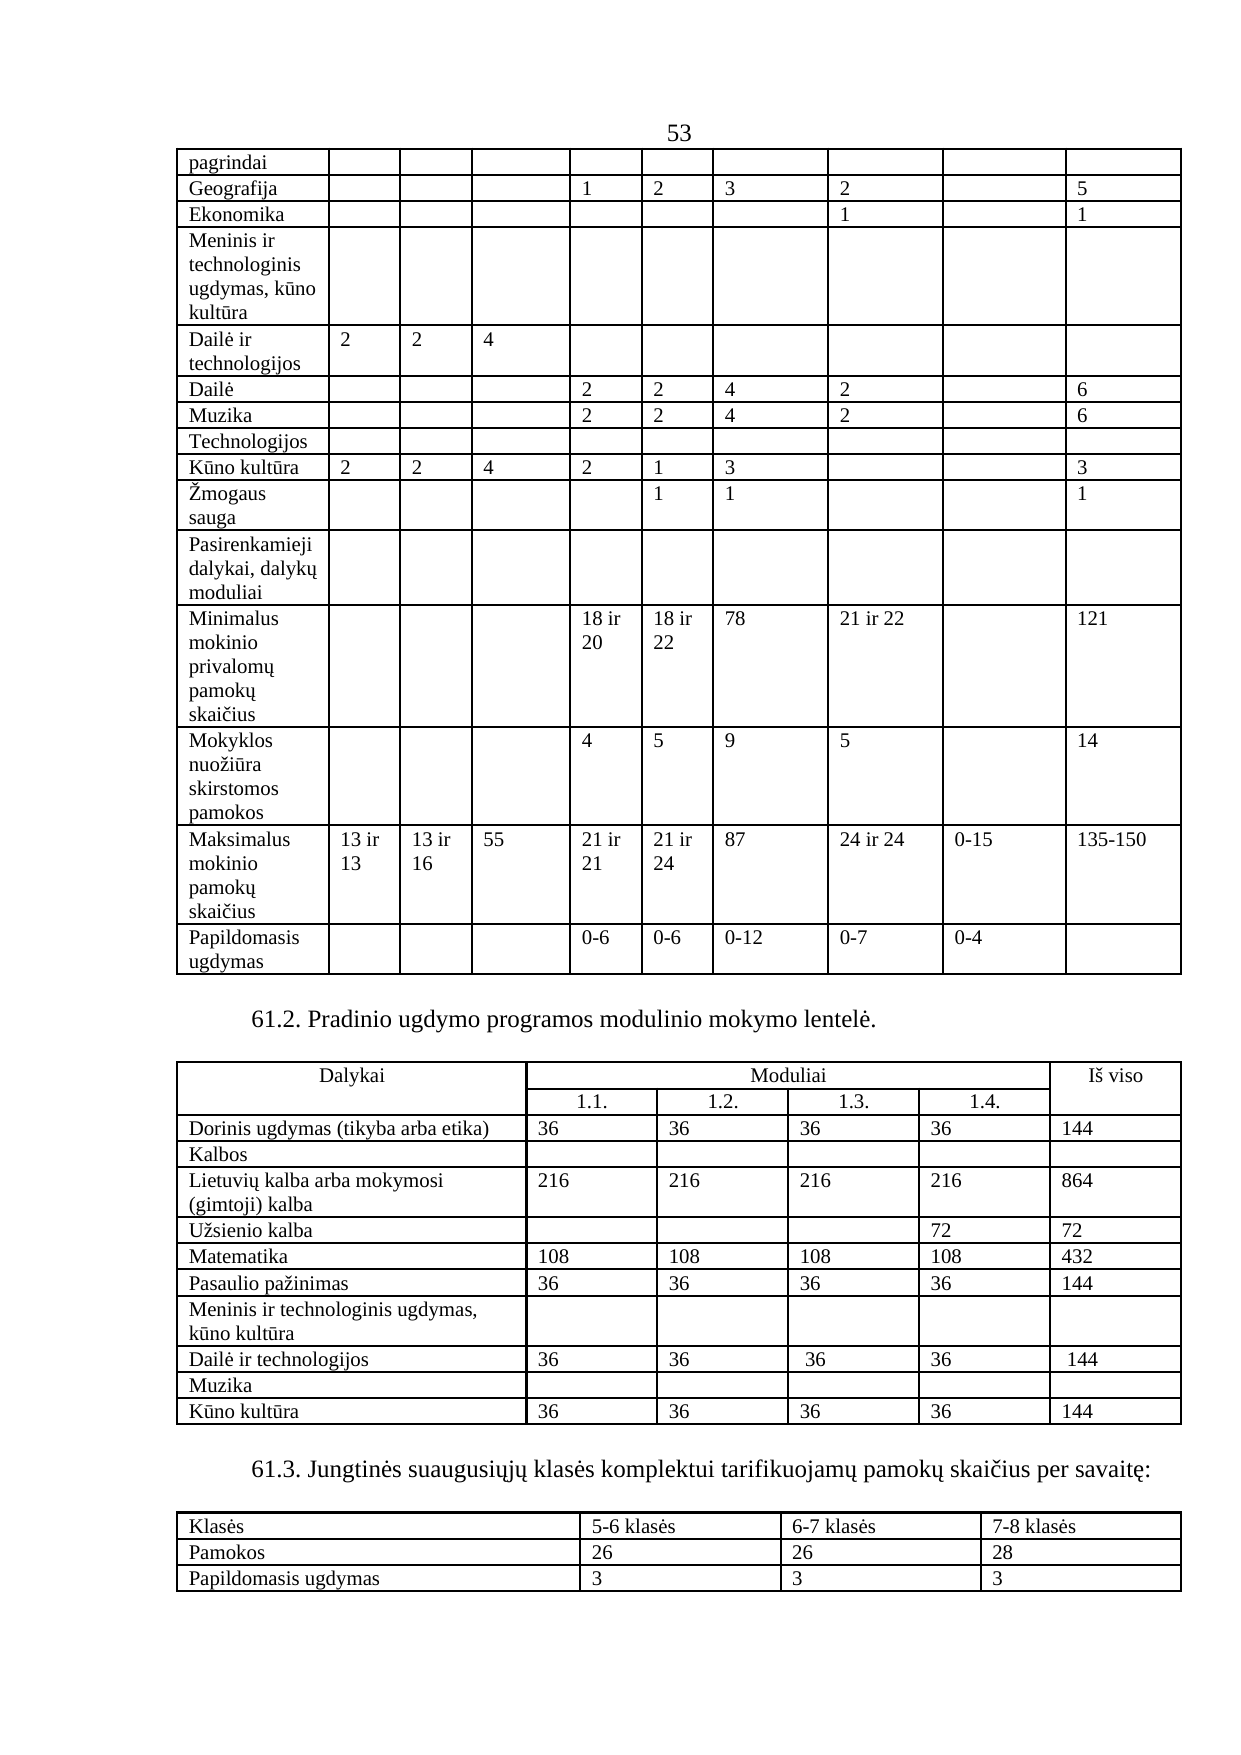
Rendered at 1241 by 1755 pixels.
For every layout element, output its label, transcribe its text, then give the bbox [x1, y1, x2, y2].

table_cell [643, 150, 712, 174]
table_cell [1067, 429, 1180, 453]
table_cell Dailė [178, 377, 328, 401]
table_cell 36 [658, 1270, 787, 1294]
table_cell [658, 1373, 787, 1397]
table_cell Muzika [178, 1373, 525, 1397]
table_cell Pasaulio pažinimas [178, 1270, 525, 1294]
table_cell [714, 429, 827, 453]
table_cell [330, 377, 399, 401]
table_cell [1051, 1297, 1180, 1345]
table_cell [330, 531, 399, 604]
table_cell 36 [920, 1347, 1049, 1371]
table_cell [643, 202, 712, 226]
table_cell [571, 481, 641, 529]
table_cell [473, 202, 569, 226]
table_cell [658, 1142, 787, 1166]
table_cell [330, 176, 399, 200]
table_cell [1051, 1373, 1180, 1397]
table_cell 2 [829, 403, 942, 427]
table_cell [330, 728, 399, 824]
table_cell [658, 1297, 787, 1345]
table_cell [789, 1218, 918, 1242]
table_cell 36 [789, 1347, 918, 1371]
table_cell [829, 429, 942, 453]
table_cell 144 [1051, 1270, 1180, 1294]
table_cell [473, 481, 569, 529]
table_cell [944, 728, 1065, 824]
table_cell 26 [782, 1540, 980, 1564]
table_cell [401, 606, 471, 726]
table_cell 1 [643, 481, 712, 529]
table_cell [473, 228, 569, 324]
table_cell 0-4 [944, 925, 1065, 973]
table_cell 1 [1067, 481, 1180, 529]
table_cell [829, 228, 942, 324]
table_cell 0-15 [944, 826, 1065, 923]
table_cell 18 ir 22 [643, 606, 712, 726]
table_cell Kūno kultūra [178, 455, 328, 479]
table_cell 3 [714, 176, 827, 200]
table_cell 144 [1051, 1116, 1180, 1140]
table_cell [330, 606, 399, 726]
table_cell [643, 326, 712, 374]
table_cell [330, 202, 399, 226]
table_cell 216 [789, 1168, 918, 1216]
table_cell [944, 326, 1065, 374]
table_cell 36 [920, 1399, 1049, 1423]
table_header Dalykai [178, 1063, 525, 1113]
table_cell [829, 481, 942, 529]
table_cell 108 [920, 1244, 1049, 1268]
table_cell Meninis ir technologinis ugdymas, kūno kultūra [178, 1297, 525, 1345]
table_cell [473, 429, 569, 453]
table_cell 1.4. [920, 1090, 1049, 1113]
table_cell Ekonomika [178, 202, 328, 226]
table_cell Žmogaus sauga [178, 481, 328, 529]
table_cell [714, 150, 827, 174]
table_cell [658, 1218, 787, 1242]
table_cell 2 [571, 377, 641, 401]
table_cell 1.3. [789, 1090, 918, 1113]
table_cell [1067, 326, 1180, 374]
table_cell [571, 202, 641, 226]
table_cell [944, 228, 1065, 324]
table_cell Dailė ir technologijos [178, 326, 328, 374]
table_cell 432 [1051, 1244, 1180, 1268]
table_cell 6 [1067, 377, 1180, 401]
table_cell 4 [473, 326, 569, 374]
table_cell Pamokos [178, 1540, 579, 1564]
table_cell [643, 429, 712, 453]
table_cell 1 [1067, 202, 1180, 226]
table_cell 1 [643, 455, 712, 479]
table_cell 3 [581, 1566, 780, 1590]
table_cell 2 [643, 176, 712, 200]
table_cell [714, 202, 827, 226]
table_cell 36 [658, 1116, 787, 1140]
table_cell [829, 326, 942, 374]
table_cell 55 [473, 826, 569, 923]
table_cell Meninis ir technologinis ugdymas, kūno kultūra [178, 228, 328, 324]
table_cell [330, 403, 399, 427]
table_cell [401, 176, 471, 200]
table_cell 21 ir 22 [829, 606, 942, 726]
table_cell [401, 925, 471, 973]
table_cell 1 [571, 176, 641, 200]
table_cell [714, 531, 827, 604]
table_cell [829, 150, 942, 174]
table_cell [944, 150, 1065, 174]
table_cell 108 [528, 1244, 656, 1268]
table_cell [829, 455, 942, 479]
table_cell [714, 228, 827, 324]
table_cell 26 [581, 1540, 780, 1564]
table_cell 0-6 [571, 925, 641, 973]
table_cell [401, 377, 471, 401]
table_cell Minimalus mokinio privalomų pamokų skaičius [178, 606, 328, 726]
table_cell 36 [920, 1270, 1049, 1294]
table_cell Dailė ir technologijos [178, 1347, 525, 1371]
table_cell 72 [920, 1218, 1049, 1242]
table_cell [401, 728, 471, 824]
table_cell 21 ir 24 [643, 826, 712, 923]
table_cell [401, 531, 471, 604]
table_cell [1067, 925, 1180, 973]
table_cell 3 [1067, 455, 1180, 479]
table_cell 2 [401, 455, 471, 479]
table_cell [944, 481, 1065, 529]
table_cell [944, 403, 1065, 427]
table_cell 1.2. [658, 1090, 787, 1113]
table_cell 135-150 [1067, 826, 1180, 923]
table_cell [330, 429, 399, 453]
table_cell 5 [1067, 176, 1180, 200]
table_cell 24 ir 24 [829, 826, 942, 923]
table_cell [643, 228, 712, 324]
table_cell 36 [528, 1347, 656, 1371]
table_cell [473, 728, 569, 824]
table_cell 4 [473, 455, 569, 479]
table_cell 0-12 [714, 925, 827, 973]
table_cell 0-7 [829, 925, 942, 973]
table_header Iš viso [1051, 1063, 1180, 1113]
table_cell 36 [789, 1116, 918, 1140]
table_header 7-8 klasės [982, 1514, 1180, 1538]
table_cell [473, 925, 569, 973]
table_cell 3 [714, 455, 827, 479]
table_cell 78 [714, 606, 827, 726]
table_cell 216 [658, 1168, 787, 1216]
table_cell [330, 481, 399, 529]
table_cell [528, 1142, 656, 1166]
table_cell [944, 606, 1065, 726]
table_cell 2 [401, 326, 471, 374]
table_cell 5 [829, 728, 942, 824]
table_cell 0-6 [643, 925, 712, 973]
table_cell [473, 377, 569, 401]
table_header 5-6 klasės [581, 1514, 780, 1538]
table_cell [401, 150, 471, 174]
table_cell 2 [829, 176, 942, 200]
table_cell [401, 429, 471, 453]
table_cell [330, 925, 399, 973]
table_cell 21 ir 21 [571, 826, 641, 923]
table_cell Matematika [178, 1244, 525, 1268]
table_cell [401, 228, 471, 324]
table_cell Lietuvių kalba arba mokymosi (gimtoji) kalba [178, 1168, 525, 1216]
table_cell Kūno kultūra [178, 1399, 525, 1423]
table_cell [920, 1373, 1049, 1397]
table_cell [714, 326, 827, 374]
table_cell [944, 429, 1065, 453]
table_cell 28 [982, 1540, 1180, 1564]
table_cell Technologijos [178, 429, 328, 453]
table_cell [401, 481, 471, 529]
table_cell [789, 1373, 918, 1397]
table_cell Papildomasis ugdymas [178, 925, 328, 973]
table_cell 2 [571, 455, 641, 479]
table_cell 36 [789, 1399, 918, 1423]
table_cell 13 ir 13 [330, 826, 399, 923]
table_cell 36 [658, 1347, 787, 1371]
table_cell 18 ir 20 [571, 606, 641, 726]
table_cell [571, 429, 641, 453]
table_cell [401, 202, 471, 226]
table_cell 2 [330, 326, 399, 374]
table_cell [920, 1297, 1049, 1345]
table_cell 87 [714, 826, 827, 923]
table_cell 4 [571, 728, 641, 824]
table_cell [1051, 1142, 1180, 1166]
table_cell 36 [658, 1399, 787, 1423]
table_cell 144 [1051, 1347, 1180, 1371]
table_cell Dorinis ugdymas (tikyba arba etika) [178, 1116, 525, 1140]
table_cell [944, 377, 1065, 401]
table_cell 2 [643, 377, 712, 401]
table_cell 216 [528, 1168, 656, 1216]
table_cell 144 [1051, 1399, 1180, 1423]
table_cell [789, 1297, 918, 1345]
table_cell 2 [829, 377, 942, 401]
table_cell [944, 455, 1065, 479]
table_cell [571, 326, 641, 374]
table_cell [1067, 228, 1180, 324]
table_cell 3 [982, 1566, 1180, 1590]
table_cell [401, 403, 471, 427]
table_header 6-7 klasės [782, 1514, 980, 1538]
text 61.3. Jungtinės suaugusiųjų klasės komplektui tarifikuojamų pamokų skaičius per savaitę: [177, 1454, 1181, 1483]
table_cell Maksimalus mokinio pamokų skaičius [178, 826, 328, 923]
table_cell [330, 150, 399, 174]
table_cell pagrindai [178, 150, 328, 174]
table_cell [944, 176, 1065, 200]
table_cell [571, 150, 641, 174]
table_cell 36 [528, 1399, 656, 1423]
table_cell 72 [1051, 1218, 1180, 1242]
table_cell Kalbos [178, 1142, 525, 1166]
table_cell 2 [571, 403, 641, 427]
table_cell Mokyklos nuožiūra skirstomos pamokos [178, 728, 328, 824]
table_cell Muzika [178, 403, 328, 427]
table_cell [528, 1297, 656, 1345]
table_cell [473, 606, 569, 726]
table_cell 2 [643, 403, 712, 427]
table_cell Papildomasis ugdymas [178, 1566, 579, 1590]
table_cell [1067, 531, 1180, 604]
table_cell 1 [829, 202, 942, 226]
table_cell 216 [920, 1168, 1049, 1216]
table_cell [944, 531, 1065, 604]
table_cell Užsienio kalba [178, 1218, 525, 1242]
text 61.2. Pradinio ugdymo programos modulinio mokymo lentelė. [177, 1004, 1181, 1032]
table_cell [571, 228, 641, 324]
table_cell [789, 1142, 918, 1166]
table_cell [571, 531, 641, 604]
table_cell [920, 1142, 1049, 1166]
table_cell Pasirenkamieji dalykai, dalykų moduliai [178, 531, 328, 604]
table_cell [330, 228, 399, 324]
table_cell 1 [714, 481, 827, 529]
table_cell 36 [528, 1270, 656, 1294]
table_cell [528, 1218, 656, 1242]
table_cell 4 [714, 377, 827, 401]
table_cell 5 [643, 728, 712, 824]
table_cell [473, 403, 569, 427]
table_cell 14 [1067, 728, 1180, 824]
table_cell 36 [920, 1116, 1049, 1140]
table_cell 1.1. [528, 1090, 656, 1113]
table_header Moduliai [528, 1063, 1049, 1087]
table_cell 121 [1067, 606, 1180, 726]
table_cell 108 [658, 1244, 787, 1268]
table_cell [829, 531, 942, 604]
table_cell 36 [528, 1116, 656, 1140]
table_cell [528, 1373, 656, 1397]
table_cell [473, 150, 569, 174]
table_cell [473, 531, 569, 604]
table_cell 13 ir 16 [401, 826, 471, 923]
table_cell 864 [1051, 1168, 1180, 1216]
table_cell [643, 531, 712, 604]
table_cell 2 [330, 455, 399, 479]
table_cell 4 [714, 403, 827, 427]
table_cell 108 [789, 1244, 918, 1268]
table_cell 3 [782, 1566, 980, 1590]
table_header Klasės [178, 1514, 579, 1538]
table_cell [473, 176, 569, 200]
table_cell [1067, 150, 1180, 174]
table_cell [944, 202, 1065, 226]
table_cell Geografija [178, 176, 328, 200]
table_cell 6 [1067, 403, 1180, 427]
table_cell 9 [714, 728, 827, 824]
table_cell 36 [789, 1270, 918, 1294]
